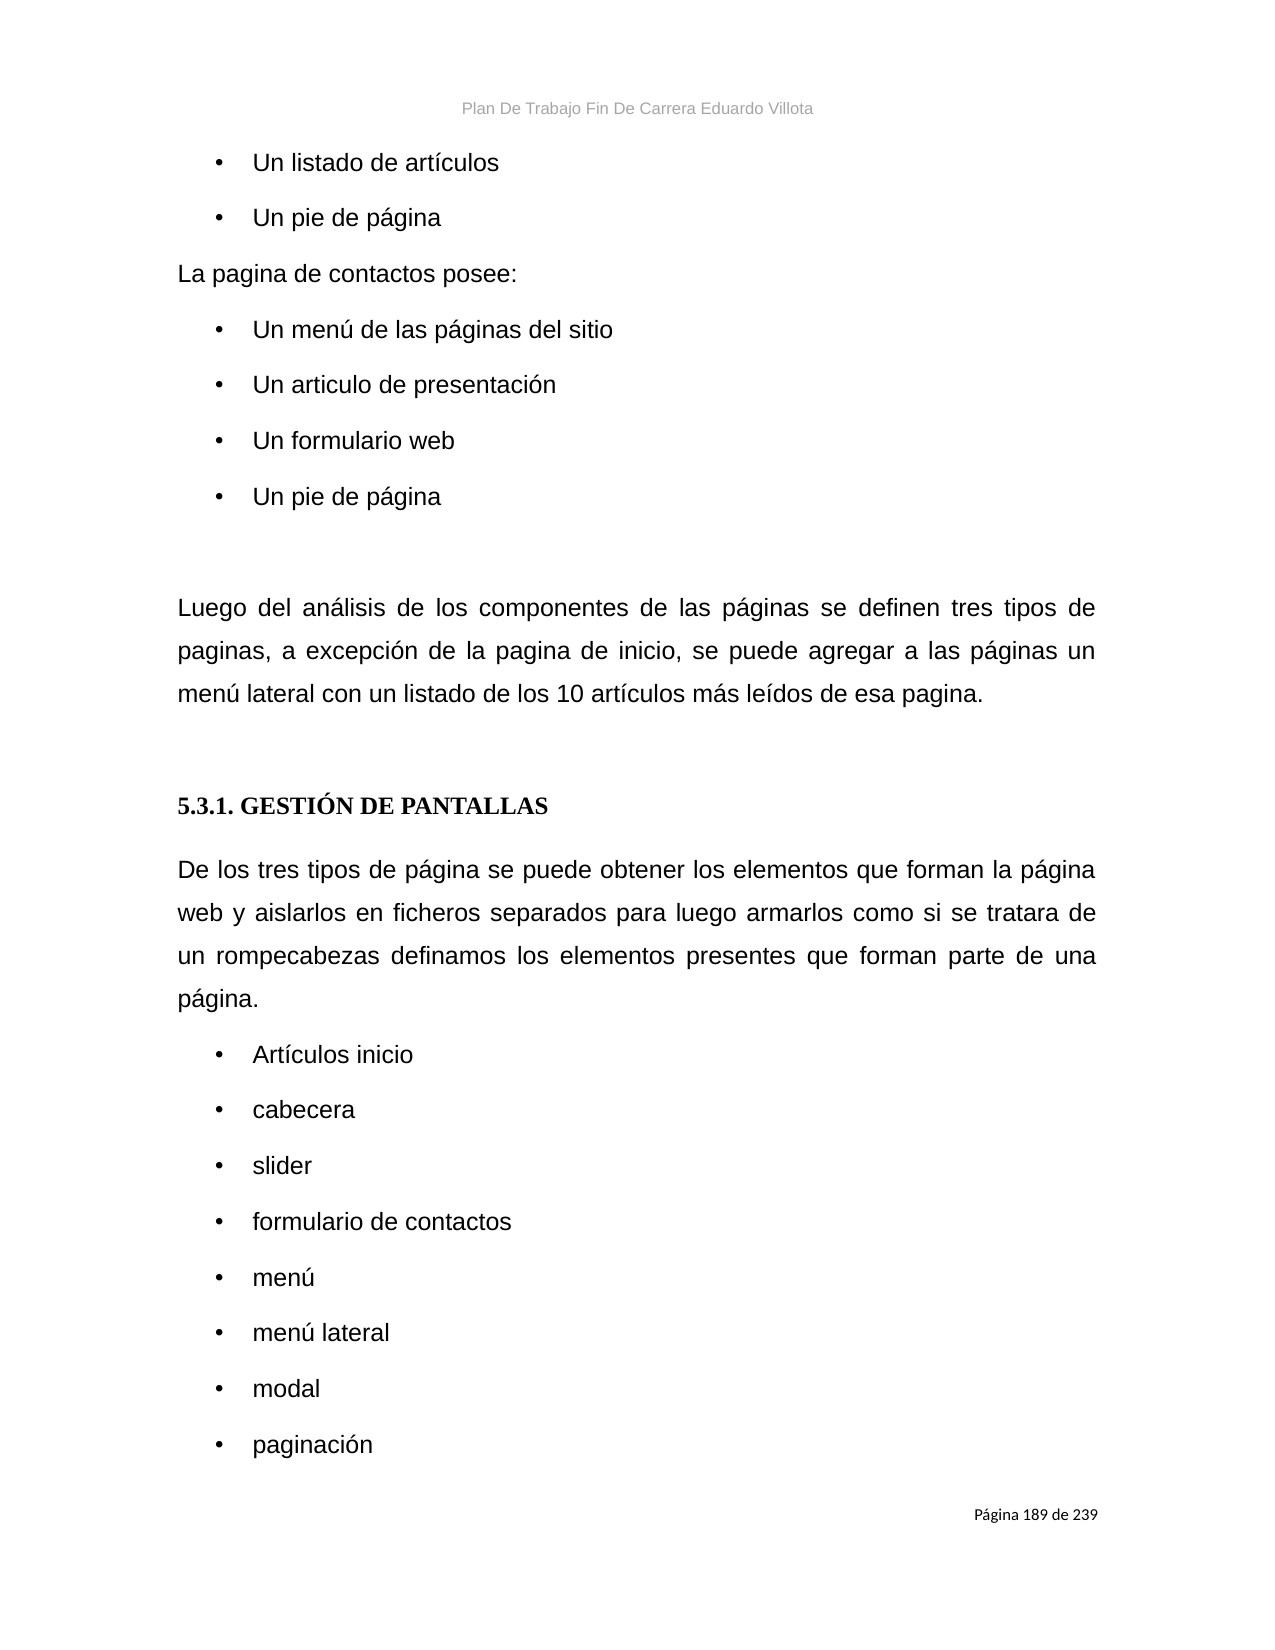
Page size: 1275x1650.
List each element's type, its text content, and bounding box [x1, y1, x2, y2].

list modal [215, 1374, 1098, 1403]
list slider [215, 1151, 1098, 1180]
list formulario de contactos [215, 1207, 1098, 1236]
list menú lateral [215, 1318, 1098, 1347]
text 5.3.1. GESTIÓN DE PANTALLAS [177, 791, 1098, 819]
text Luego del análisis de los componentes de las páginas se definen tres tipos de paginas, a excepción de la pagina de inicio, se puede agregar a las páginas un menú lateral con un listado de los 10 artículos más leídos de esa pagina. [177, 593, 1098, 708]
text De los tres tipos de página se puede obtener los elementos que forman la página web y aislarlos en ficheros separados para luego armarlos como si se tratara de un rompecabezas definamos los elementos presentes que forman parte de una página. [177, 855, 1098, 1013]
list menú [215, 1263, 1098, 1291]
list cabecera [215, 1095, 1098, 1124]
list Un menú de las páginas del sitio [215, 315, 1098, 343]
list Un formulario web [215, 426, 1098, 455]
list paginación [215, 1430, 1098, 1459]
list Un articulo de presentación [215, 370, 1098, 399]
list Un listado de artículos [215, 148, 1098, 176]
text La pagina de contactos posee: [177, 259, 1098, 288]
list Un pie de página [215, 203, 1098, 232]
list Un pie de página [215, 482, 1098, 511]
list Artículos inicio [215, 1040, 1098, 1068]
